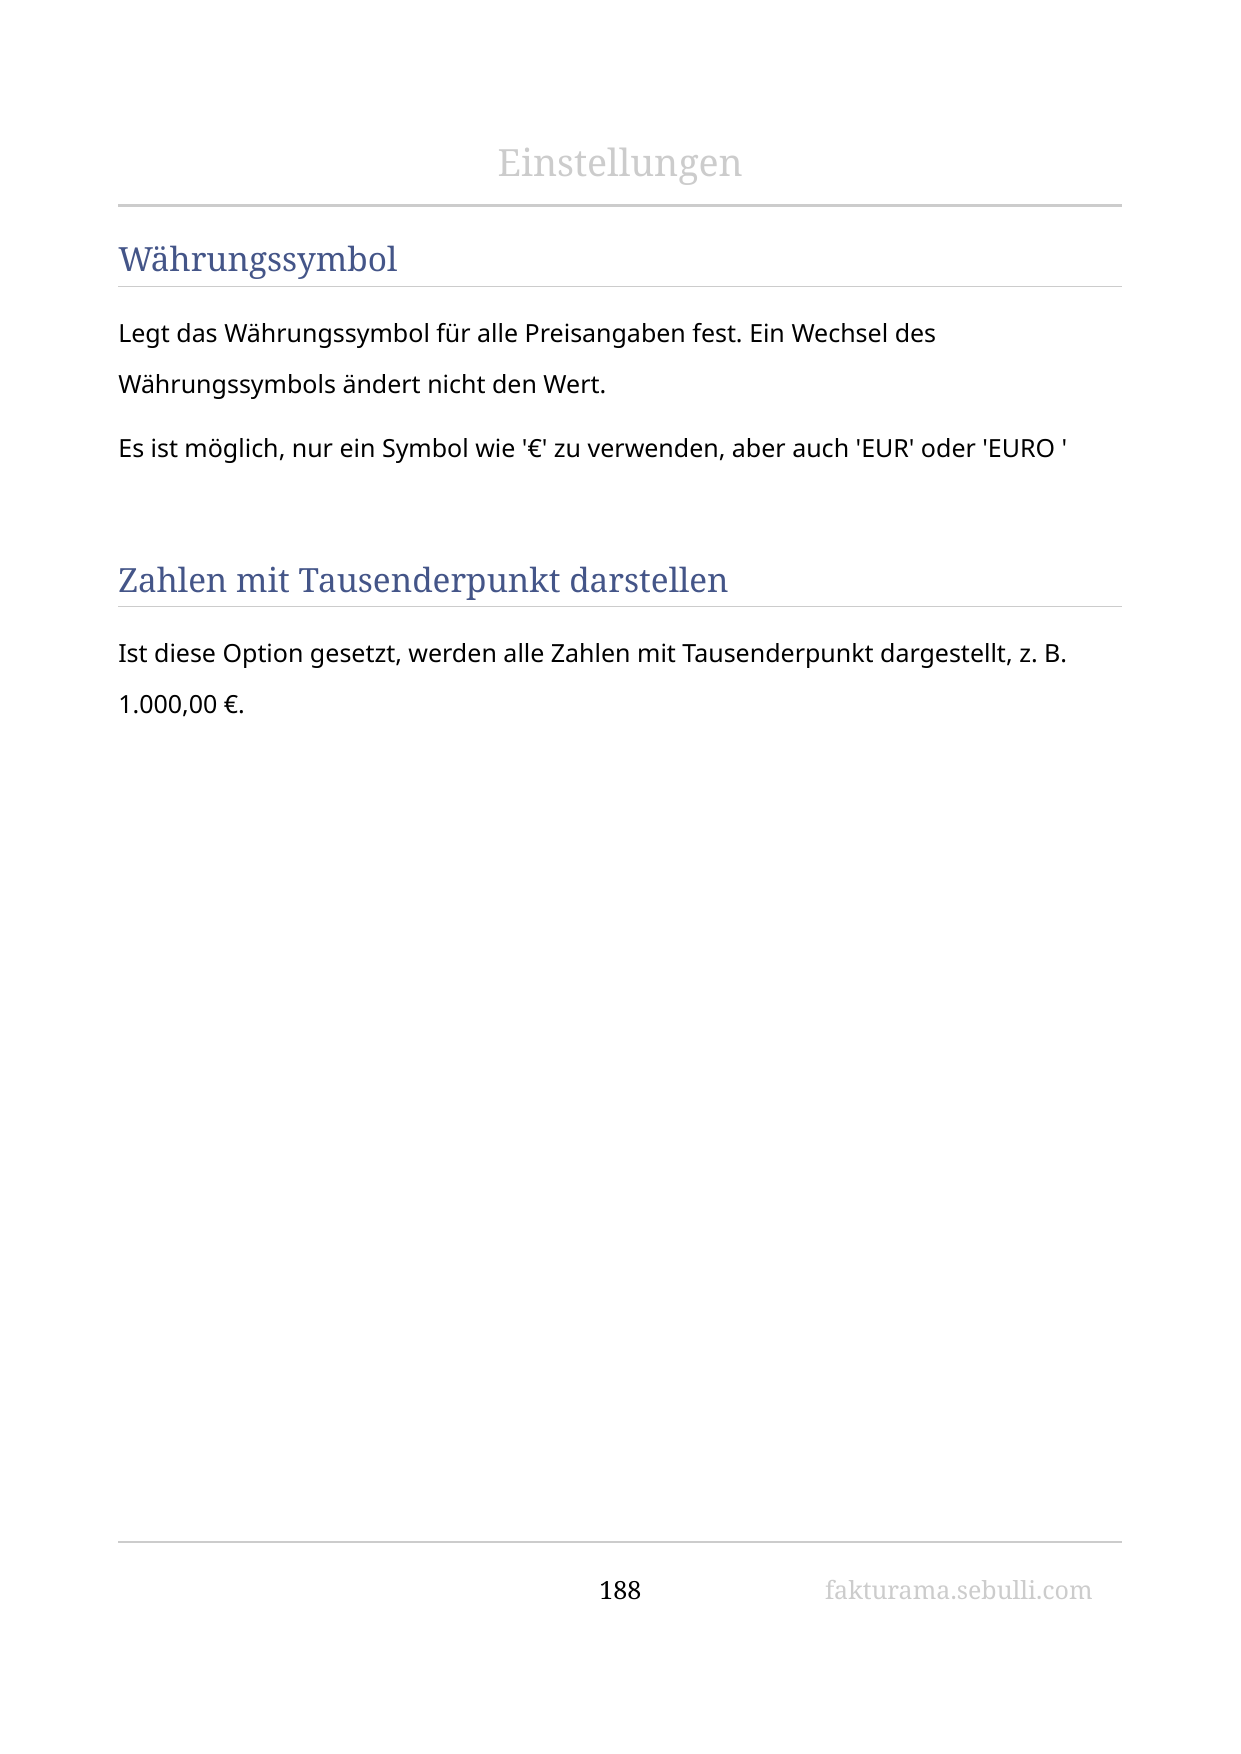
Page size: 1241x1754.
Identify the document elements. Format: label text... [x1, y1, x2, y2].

text Ist diese Option gesetzt, werden alle Zahlen mit Tausenderpunkt dargestellt, z. B. 1.000,00 €. [118, 636, 1122, 721]
text Legt das Währungssymbol für alle Preisangaben fest. Ein Wechsel des Währungssymbols ändert nicht den Wert. [118, 316, 1122, 401]
text Es ist möglich, nur ein Symbol wie '€' zu verwenden, aber auch 'EUR' oder 'EURO ' [118, 430, 1122, 464]
subtitle Zahlen mit Tausenderpunkt darstellen [118, 556, 1122, 606]
subtitle Währungssymbol [118, 236, 1122, 286]
